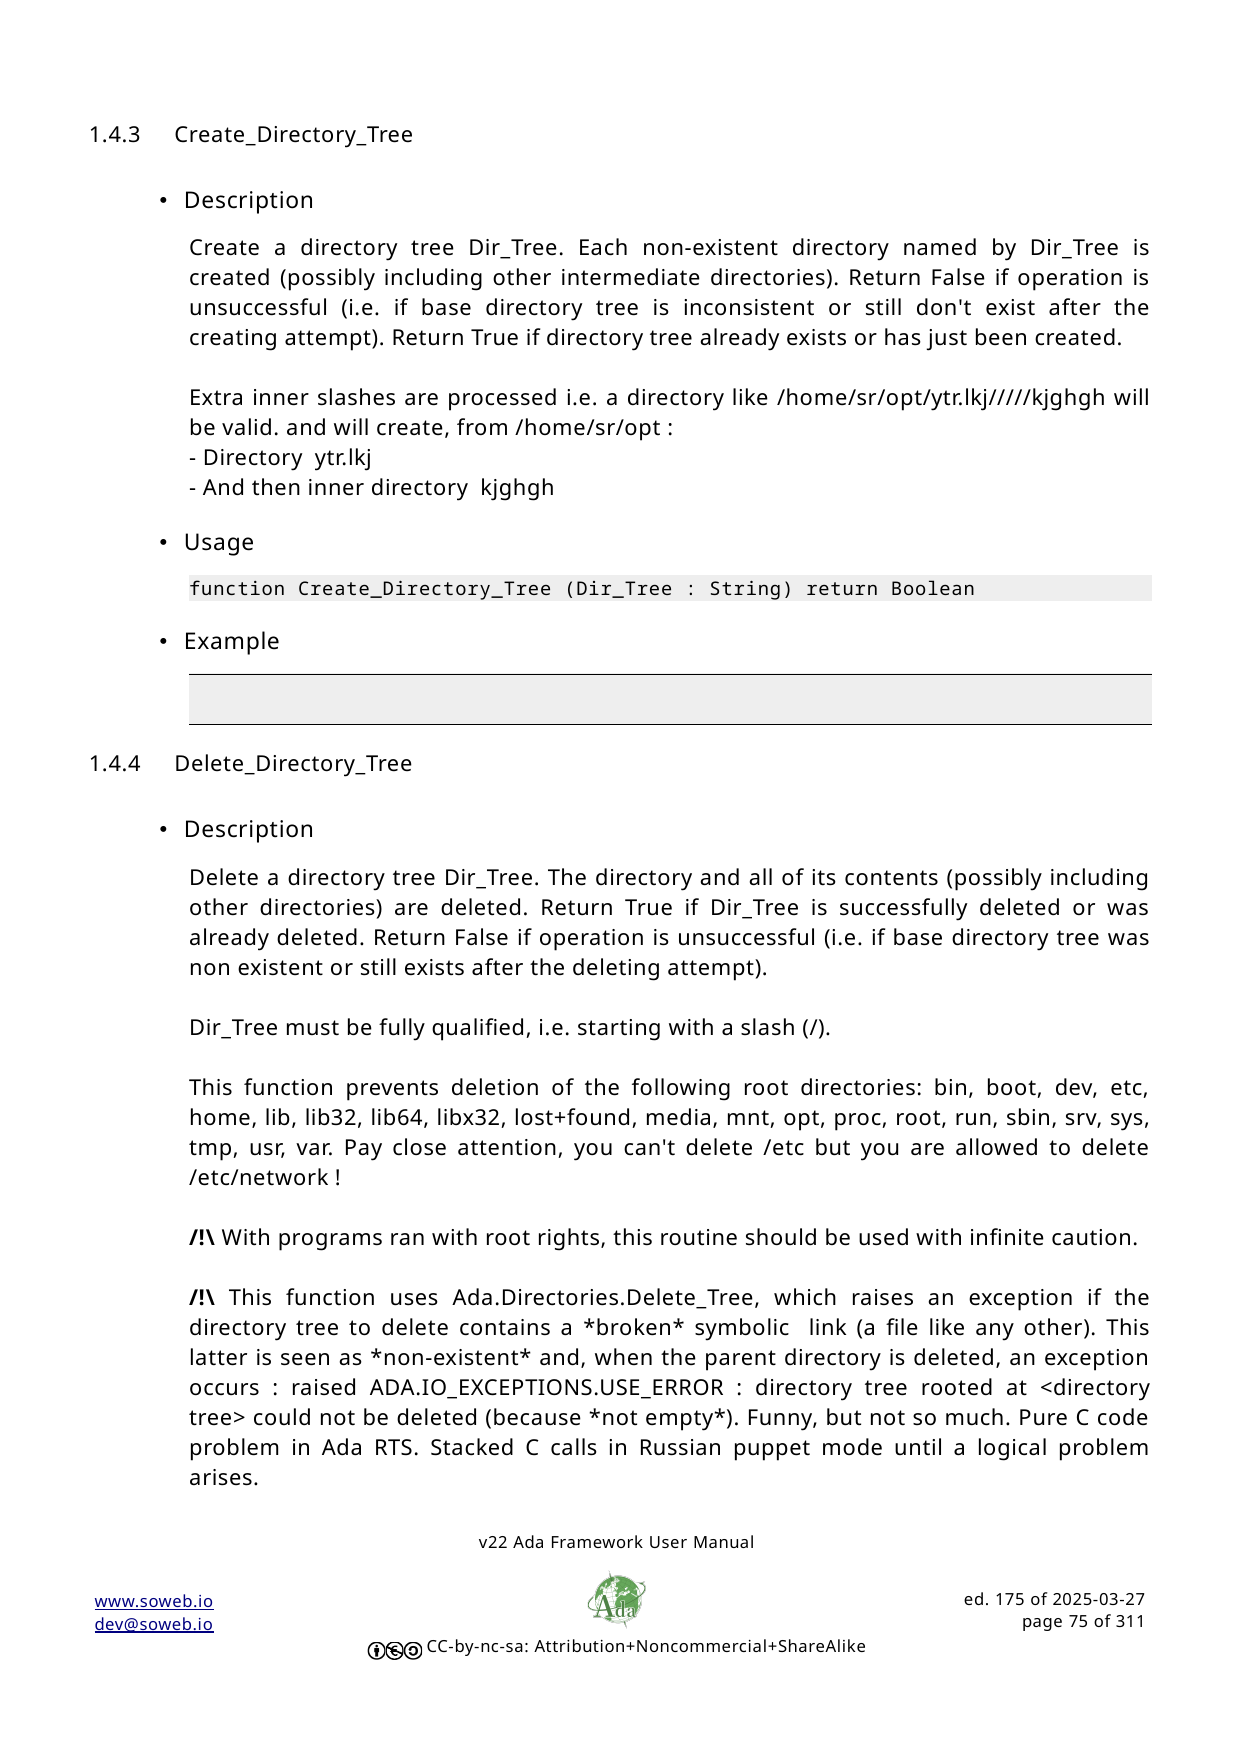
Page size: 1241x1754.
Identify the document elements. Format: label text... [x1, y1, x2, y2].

text Delete a directory tree Dir_Tree. The directory and all of its contents (possibly including other directories) are deleted. Return True if Dir_Tree is successfully deleted or was already deleted. Return False if operation is unsuccessful (i.e. if base directory tree was non existent or still exists after the deleting attempt). [189, 862, 1152, 982]
text - And then inner directory kjghgh [189, 472, 1152, 502]
text Dir_Tree must be fully qualified, i.e. starting with a slash (/). [189, 1012, 1152, 1042]
subtitle Create_Directory_Tree [88, 118, 1152, 159]
text Extra inner slashes are processed i.e. a directory like /home/sr/opt/ytr.lkj/////kjghgh will be valid. and will create, from /home/sr/opt : [189, 382, 1152, 442]
picture [367, 1642, 423, 1660]
text function Create_Directory_Tree (Dir_Tree : String) return Boolean [189, 575, 1152, 601]
picture [587, 1570, 646, 1629]
text /!\ With programs ran with root rights, this routine should be used with infinite caution. [189, 1222, 1152, 1252]
text Create a directory tree Dir_Tree. Each non-existent directory named by Dir_Tree is created (possibly including other intermediate directories). Return False if operation is unsuccessful (i.e. if base directory tree is inconsistent or still don't exist after the creating attempt). Return True if directory tree already exists or has just been created. [189, 232, 1152, 352]
subtitle Description [159, 183, 1152, 214]
text - Directory ytr.lkj [189, 442, 1152, 472]
text This function prevents deletion of the following root directories: bin, boot, dev, etc, home, lib, lib32, lib64, libx32, lost+found, media, mnt, opt, proc, root, run, sbin, srv, sys, tmp, usr, var. Pay close attention, you can't delete /etc but you are allowed to delete /etc/network ! [189, 1072, 1152, 1192]
text /!\ This function uses Ada.Directories.Delete_Tree, which raises an exception if the directory tree to delete contains a *broken* symbolic link (a file like any other). This latter is seen as *non-existent* and, when the parent directory is deleted, an exception occurs : raised ADA.IO_EXCEPTIONS.USE_ERROR : directory tree rooted at <directory tree> could not be deleted (because *not empty*). Funny, but not so much. Pure C code problem in Ada RTS. Stacked C calls in Russian puppet mode until a logical problem arises. [189, 1282, 1152, 1492]
subtitle Example [159, 624, 1152, 656]
subtitle Usage [159, 526, 1152, 557]
subtitle Delete_Directory_Tree [88, 748, 1152, 789]
subtitle Description [159, 813, 1152, 844]
